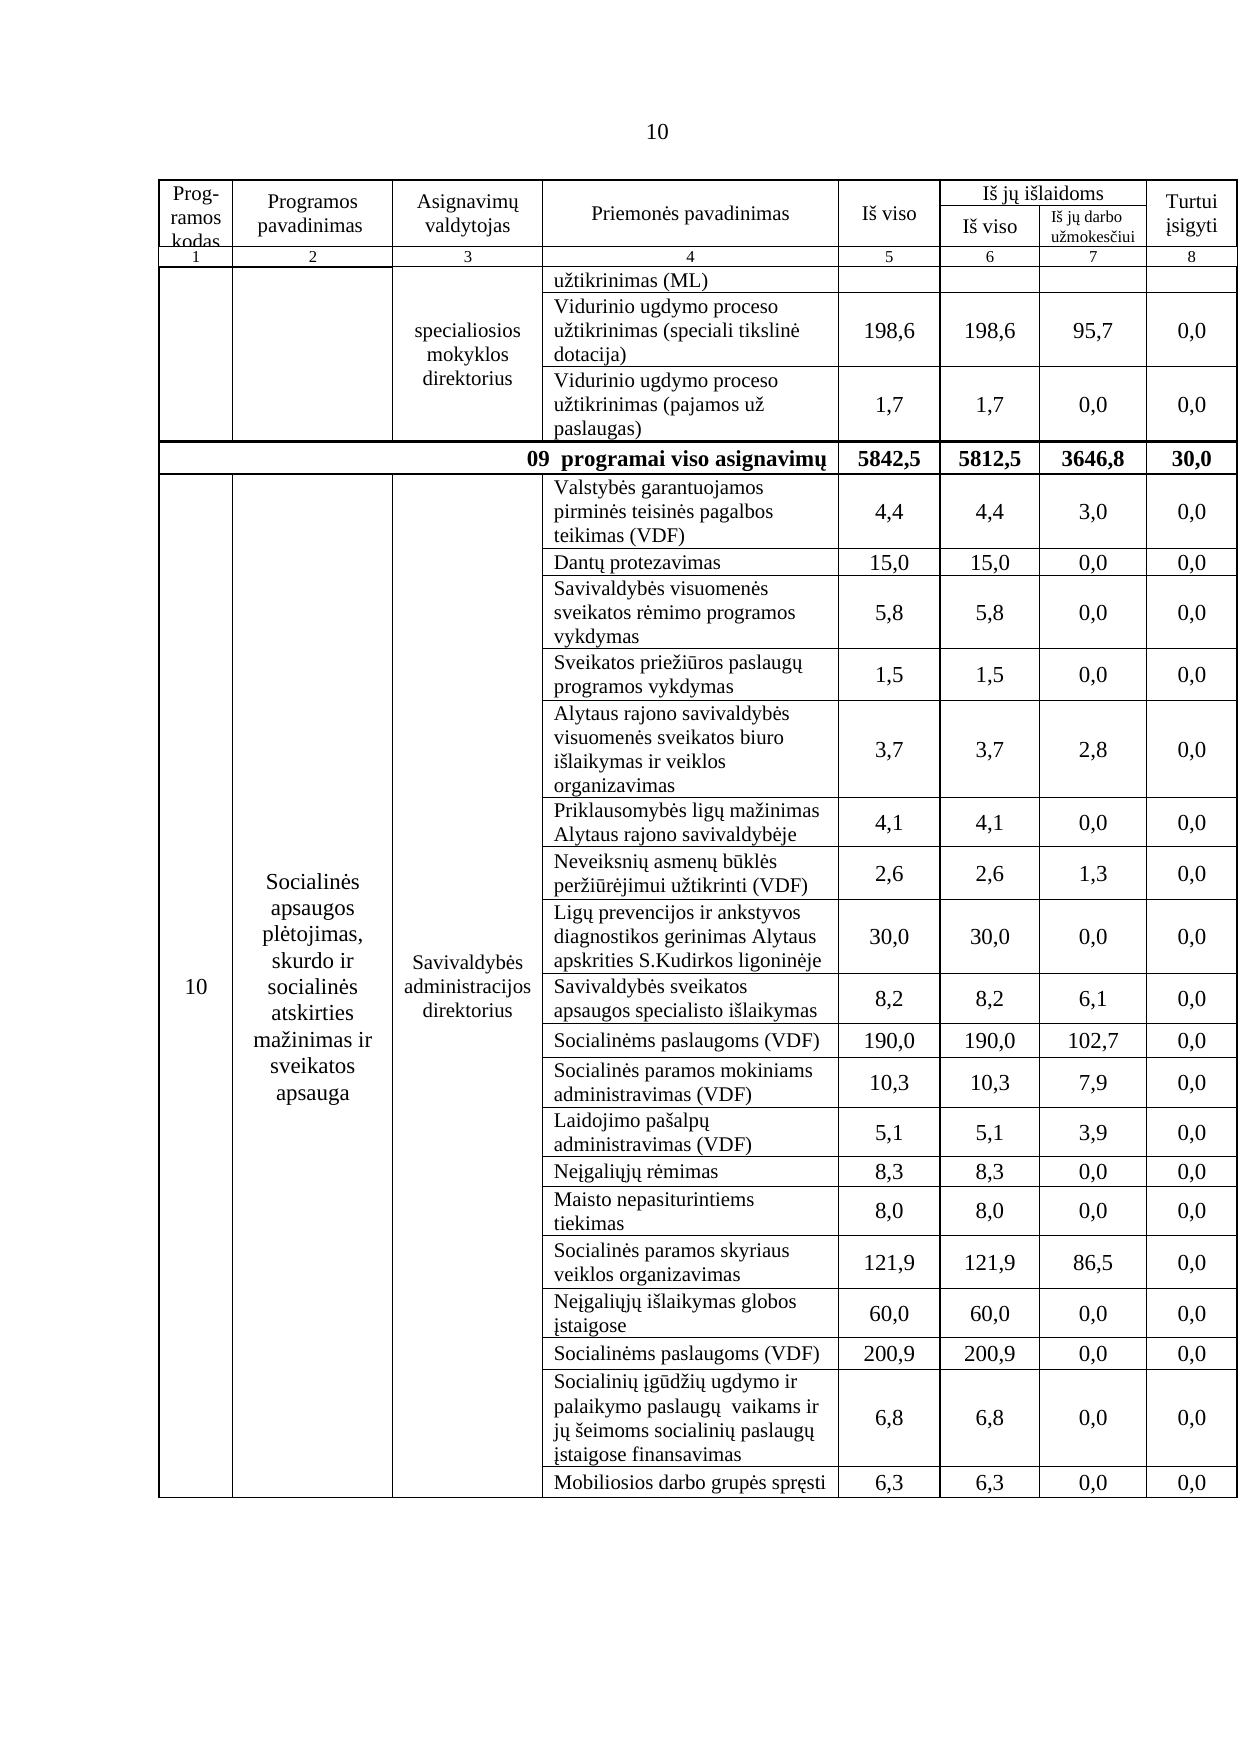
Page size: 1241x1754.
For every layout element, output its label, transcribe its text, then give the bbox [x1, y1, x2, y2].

table_cell 5842,5 [839, 443, 939, 473]
table_cell 6,8 [941, 1370, 1039, 1466]
table_cell Iš viso [941, 206, 1039, 246]
table_cell Maisto nepasiturintiems tiekimas [543, 1187, 838, 1235]
table_cell 0,0 [1147, 1289, 1236, 1337]
table_cell 0,0 [1040, 576, 1146, 648]
table_cell 0,0 [1040, 1370, 1146, 1466]
table_cell 2,6 [941, 847, 1039, 899]
table_cell 0,0 [1147, 974, 1236, 1022]
table_cell 09 programai viso asignavimų [160, 443, 838, 473]
table_cell Savivaldybės sveikatos apsaugos specialisto išlaikymas [543, 974, 838, 1022]
table_cell 0,0 [1147, 1157, 1236, 1186]
table_cell 102,7 [1040, 1024, 1146, 1057]
table_cell 2,6 [839, 847, 939, 899]
table_cell Mobiliosios darbo grupės spręsti [543, 1467, 838, 1497]
table_cell 0,0 [1147, 576, 1236, 648]
table_cell 30,0 [941, 900, 1039, 972]
table_cell 121,9 [941, 1236, 1039, 1288]
table_cell [1147, 267, 1236, 292]
table_cell Socialinės paramos mokiniams administravimas (VDF) [543, 1058, 838, 1107]
table_cell 190,0 [839, 1024, 939, 1057]
table_cell 60,0 [839, 1289, 939, 1337]
table_cell 0,0 [1147, 549, 1236, 575]
table_cell Neveiksnių asmenų būklės peržiūrėjimui užtikrinti (VDF) [543, 847, 838, 899]
table_cell Iš jų darbo užmokesčiui [1040, 206, 1146, 246]
table_cell Vidurinio ugdymo proceso užtikrinimas (speciali tikslinė dotacija) [543, 293, 838, 366]
table_cell 0,0 [1147, 1467, 1236, 1497]
table_cell 0,0 [1040, 798, 1146, 846]
table_cell Socialinėms paslaugoms (VDF) [543, 1338, 838, 1368]
table_cell 0,0 [1040, 549, 1146, 575]
table_cell 0,0 [1040, 1467, 1146, 1497]
table_cell 0,0 [1147, 1236, 1236, 1288]
table_cell 0,0 [1147, 367, 1236, 440]
table_cell 6,8 [839, 1370, 939, 1466]
table_cell Valstybės garantuojamos pirminės teisinės pagalbos teikimas (VDF) [543, 475, 838, 547]
table_header Prog-ramos kodas [160, 181, 232, 246]
table_cell Savivaldybės visuomenės sveikatos rėmimo programos vykdymas [543, 576, 838, 648]
table_cell 5812,5 [941, 443, 1039, 473]
table_cell 2,8 [1040, 701, 1146, 797]
table_cell 3,7 [839, 701, 939, 797]
table_cell 6 [941, 247, 1039, 266]
table_header Iš jų išlaidoms [941, 181, 1146, 205]
table_cell 0,0 [1147, 847, 1236, 899]
table_cell Socialinėms paslaugoms (VDF) [543, 1024, 838, 1057]
table_cell 0,0 [1147, 900, 1236, 972]
table_cell Neįgaliųjų išlaikymas globos įstaigose [543, 1289, 838, 1337]
table_cell 3 [393, 247, 542, 266]
table_cell specialiosios mokyklos direktorius [393, 267, 542, 440]
table_cell 10,3 [941, 1058, 1039, 1107]
table_cell 6,3 [941, 1467, 1039, 1497]
table_cell Sveikatos priežiūros paslaugų programos vykdymas [543, 649, 838, 700]
table_cell [160, 268, 232, 440]
table_cell 0,0 [1147, 1024, 1236, 1057]
table_header Iš viso [839, 181, 939, 246]
table_cell 121,9 [839, 1236, 939, 1288]
table_cell 10,3 [839, 1058, 939, 1107]
table_cell 4,1 [839, 798, 939, 846]
table_header Asignavimų valdytojas [393, 181, 542, 246]
table_cell 3646,8 [1040, 443, 1146, 473]
table_cell Alytaus rajono savivaldybės visuomenės sveikatos biuro išlaikymas ir veiklos organizavimas [543, 701, 838, 797]
table_cell užtikrinimas (ML) [543, 267, 838, 292]
table_cell 0,0 [1040, 1187, 1146, 1235]
table_cell 0,0 [1040, 1338, 1146, 1368]
table_cell 1,7 [941, 367, 1039, 440]
table_cell 3,7 [941, 701, 1039, 797]
table_cell 6,3 [839, 1467, 939, 1497]
table_cell 3,9 [1040, 1108, 1146, 1156]
table_cell 30,0 [1147, 443, 1236, 473]
table_cell Savivaldybės administracijos direktorius [393, 475, 542, 1497]
table_cell 0,0 [1040, 1289, 1146, 1337]
table_cell 5 [839, 247, 939, 266]
table_cell 0,0 [1147, 1370, 1236, 1466]
table_cell 190,0 [941, 1024, 1039, 1057]
table_cell 0,0 [1147, 475, 1236, 547]
table_cell 8,3 [839, 1157, 939, 1186]
table_cell [1040, 267, 1146, 292]
table_cell 1 [159, 247, 232, 266]
table_cell 0,0 [1147, 1058, 1236, 1107]
table_cell 8 [1147, 247, 1237, 266]
table_cell Socialinių įgūdžių ugdymo ir palaikymo paslaugų vaikams ir jų šeimoms socialinių paslaugų įstaigose finansavimas [543, 1370, 838, 1466]
table_cell 0,0 [1147, 1108, 1236, 1156]
table_cell Socialinės paramos skyriaus veiklos organizavimas [543, 1236, 838, 1288]
table_cell 15,0 [839, 549, 939, 575]
table_cell 7,9 [1040, 1058, 1146, 1107]
table_cell 0,0 [1147, 649, 1236, 700]
table_cell 30,0 [839, 900, 939, 972]
table_cell 4,1 [941, 798, 1039, 846]
table_cell 8,0 [839, 1187, 939, 1235]
table_cell 1,5 [941, 649, 1039, 700]
table_cell 3,0 [1040, 475, 1146, 547]
table_cell 0,0 [1040, 1157, 1146, 1186]
table_cell 1,5 [839, 649, 939, 700]
table_cell Laidojimo pašalpų administravimas (VDF) [543, 1108, 838, 1156]
table_cell 8,2 [941, 974, 1039, 1022]
table_cell 200,9 [941, 1338, 1039, 1368]
table_header Priemonės pavadinimas [543, 181, 838, 246]
table_cell 4,4 [839, 475, 939, 547]
table_cell 198,6 [839, 293, 939, 366]
table_cell 0,0 [1040, 900, 1146, 972]
table_cell 2 [233, 247, 392, 266]
table_cell Neįgaliųjų rėmimas [543, 1157, 838, 1186]
table_cell 0,0 [1147, 701, 1236, 797]
table_cell 0,0 [1147, 1338, 1236, 1368]
table_cell 5,8 [839, 576, 939, 648]
table_cell 0,0 [1147, 293, 1236, 366]
table_cell 4 [543, 247, 838, 266]
table_cell 7 [1040, 247, 1146, 266]
table_cell 0,0 [1040, 367, 1146, 440]
table_cell 60,0 [941, 1289, 1039, 1337]
table_cell [839, 267, 939, 292]
table_cell 1,7 [839, 367, 939, 440]
table_cell 200,9 [839, 1338, 939, 1368]
table_cell 86,5 [1040, 1236, 1146, 1288]
table_cell [233, 268, 392, 440]
table_cell 8,3 [941, 1157, 1039, 1186]
table_cell Socialinės apsaugos plėtojimas, skurdo ir socialinės atskirties mažinimas ir sveikatos apsauga [233, 475, 392, 1497]
table_header Programos pavadinimas [233, 181, 392, 246]
table_cell 10 [160, 475, 232, 1497]
table_cell 0,0 [1147, 1187, 1236, 1235]
table_cell 5,1 [941, 1108, 1039, 1156]
table_cell 15,0 [941, 549, 1039, 575]
table_cell [941, 267, 1039, 292]
table_cell 5,8 [941, 576, 1039, 648]
table_cell 1,3 [1040, 847, 1146, 899]
table_cell 8,0 [941, 1187, 1039, 1235]
table_cell Dantų protezavimas [543, 549, 838, 575]
table_cell 95,7 [1040, 293, 1146, 366]
table_cell 0,0 [1040, 649, 1146, 700]
table_cell Priklausomybės ligų mažinimas Alytaus rajono savivaldybėje [543, 798, 838, 846]
table_cell 8,2 [839, 974, 939, 1022]
table_cell 4,4 [941, 475, 1039, 547]
table_cell 198,6 [941, 293, 1039, 366]
table_cell Ligų prevencijos ir ankstyvos diagnostikos gerinimas Alytaus apskrities S.Kudirkos ligoninėje [543, 900, 838, 972]
table_cell 5,1 [839, 1108, 939, 1156]
table_cell Vidurinio ugdymo proceso užtikrinimas (pajamos už paslaugas) [543, 367, 838, 440]
table_header Turtui įsigyti [1147, 181, 1236, 246]
table_cell 0,0 [1147, 798, 1236, 846]
table_cell 6,1 [1040, 974, 1146, 1022]
